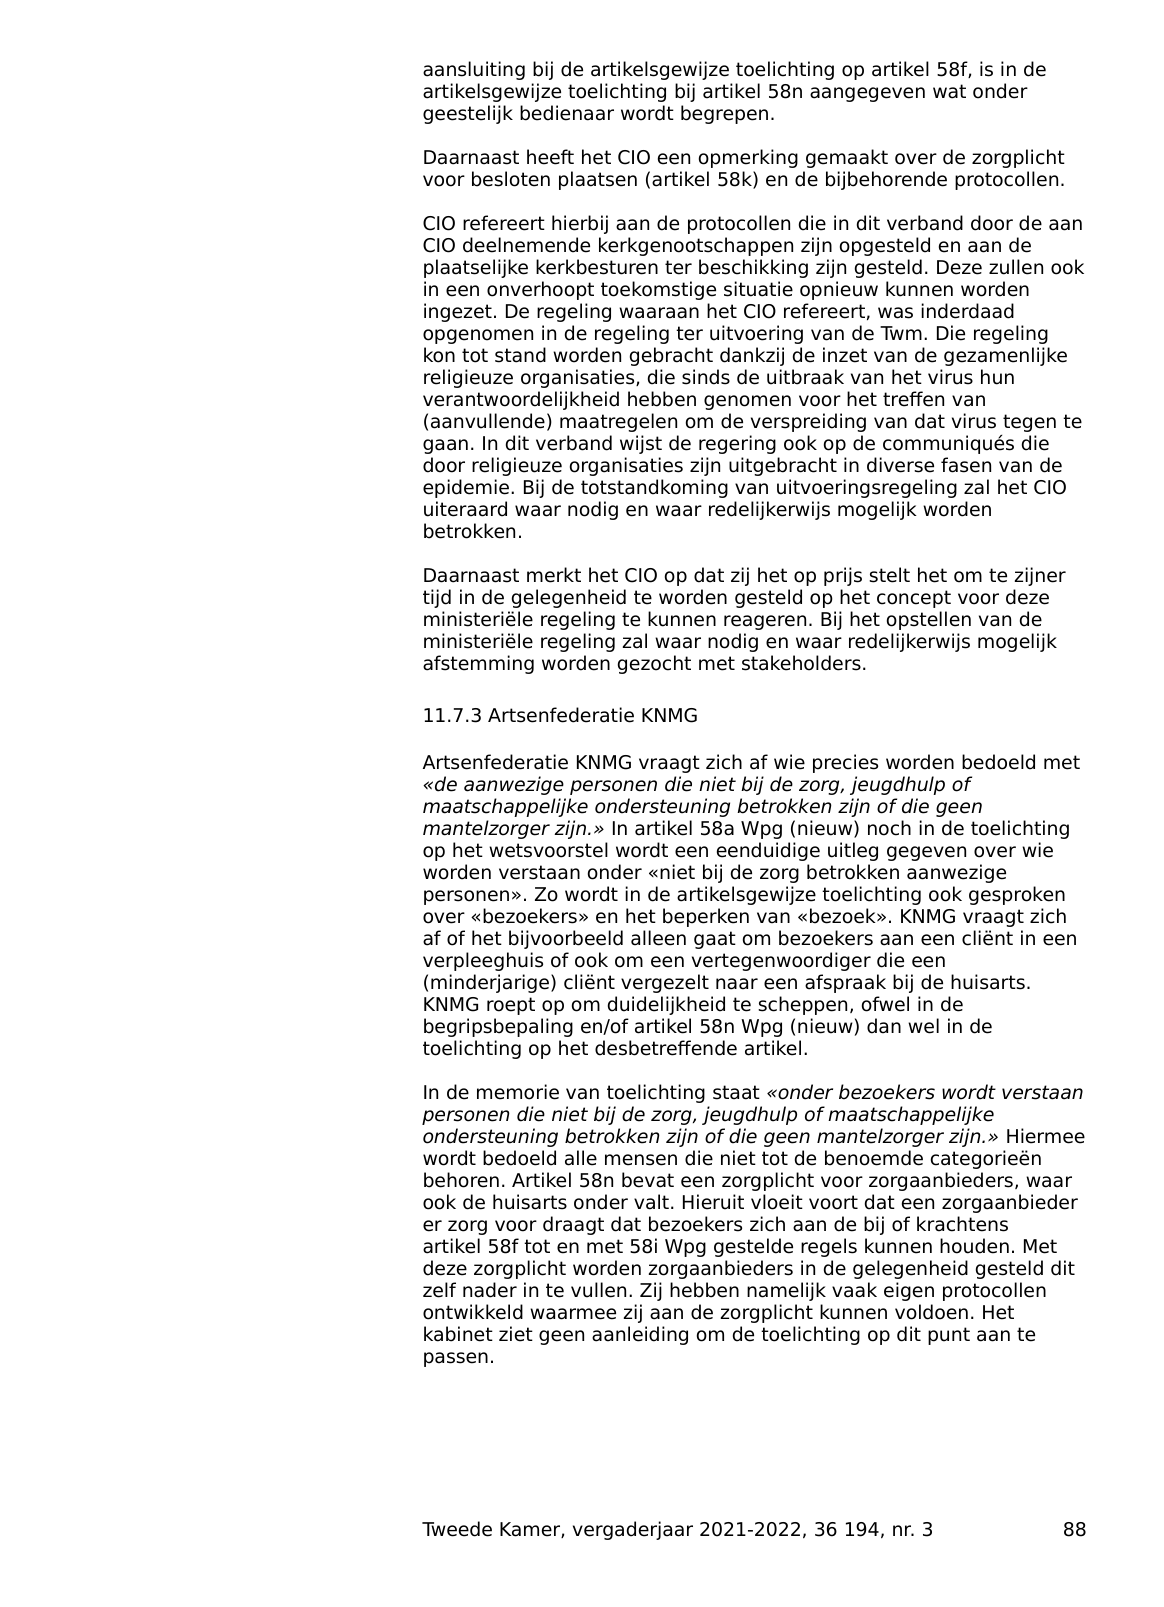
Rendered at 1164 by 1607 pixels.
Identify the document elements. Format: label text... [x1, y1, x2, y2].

text aansluiting bij de artikelsgewijze toelichting op artikel 58f, is in de artikelsgewijze toelichting bij artikel 58n aangegeven wat onder geestelijk bedienaar wordt begrepen. [422, 59, 1087, 125]
text Daarnaast heeft het CIO een opmerking gemaakt over de zorgplicht voor besloten plaatsen (artikel 58k) en de bijbehorende protocollen. [422, 147, 1087, 191]
text Artsenfederatie KNMG vraagt zich af wie precies worden bedoeld met «de aanwezige personen die niet bij de zorg, jeugdhulp of maatschappelijke ondersteuning betrokken zijn of die geen mantelzorger zijn.» In artikel 58a Wpg (nieuw) noch in de toelichting op het wetsvoorstel wordt een eenduidige uitleg gegeven over wie worden verstaan onder «niet bij de zorg betrokken aanwezige personen». Zo wordt in de artikelsgewijze toelichting ook gesproken over «bezoekers» en het beperken van «bezoek». KNMG vraagt zich af of het bijvoorbeeld alleen gaat om bezoekers aan een cliënt in een verpleeghuis of ook om een vertegenwoordiger die een (minderjarige) cliënt vergezelt naar een afspraak bij de huisarts. KNMG roept op om duidelijkheid te scheppen, ofwel in de begripsbepaling en/of artikel 58n Wpg (nieuw) dan wel in de toelichting op het desbetreffende artikel. [422, 752, 1087, 1060]
text Daarnaast merkt het CIO op dat zij het op prijs stelt het om te zijner tijd in de gelegenheid te worden gesteld op het concept voor deze ministeriële regeling te kunnen reageren. Bij het opstellen van de ministeriële regeling zal waar nodig en waar redelijkerwijs mogelijk afstemming worden gezocht met stakeholders. [422, 565, 1087, 675]
text In de memorie van toelichting staat «onder bezoekers wordt verstaan personen die niet bij de zorg, jeugdhulp of maatschappelijke ondersteuning betrokken zijn of die geen mantelzorger zijn.» Hiermee wordt bedoeld alle mensen die niet tot de benoemde categorieën behoren. Artikel 58n bevat een zorgplicht voor zorgaanbieders, waar ook de huisarts onder valt. Hieruit vloeit voort dat een zorgaanbieder er zorg voor draagt dat bezoekers zich aan de bij of krachtens artikel 58f tot en met 58i Wpg gestelde regels kunnen houden. Met deze zorgplicht worden zorgaanbieders in de gelegenheid gesteld dit zelf nader in te vullen. Zij hebben namelijk vaak eigen protocollen ontwikkeld waarmee zij aan de zorgplicht kunnen voldoen. Het kabinet ziet geen aanleiding om de toelichting op dit punt aan te passen. [422, 1082, 1087, 1368]
subtitle 11.7.3 Artsenfederatie KNMG [422, 705, 1087, 727]
text CIO refereert hierbij aan de protocollen die in dit verband door de aan CIO deelnemende kerkgenootschappen zijn opgesteld en aan de plaatselijke kerkbesturen ter beschikking zijn gesteld. Deze zullen ook in een onverhoopt toekomstige situatie opnieuw kunnen worden ingezet. De regeling waaraan het CIO refereert, was inderdaad opgenomen in de regeling ter uitvoering van de Twm. Die regeling kon tot stand worden gebracht dankzij de inzet van de gezamenlijke religieuze organisaties, die sinds de uitbraak van het virus hun verantwoordelijkheid hebben genomen voor het treffen van (aanvullende) maatregelen om de verspreiding van dat virus tegen te gaan. In dit verband wijst de regering ook op de communiqués die door religieuze organisaties zijn uitgebracht in diverse fasen van de epidemie. Bij de totstandkoming van uitvoeringsregeling zal het CIO uiteraard waar nodig en waar redelijkerwijs mogelijk worden betrokken. [422, 213, 1087, 543]
